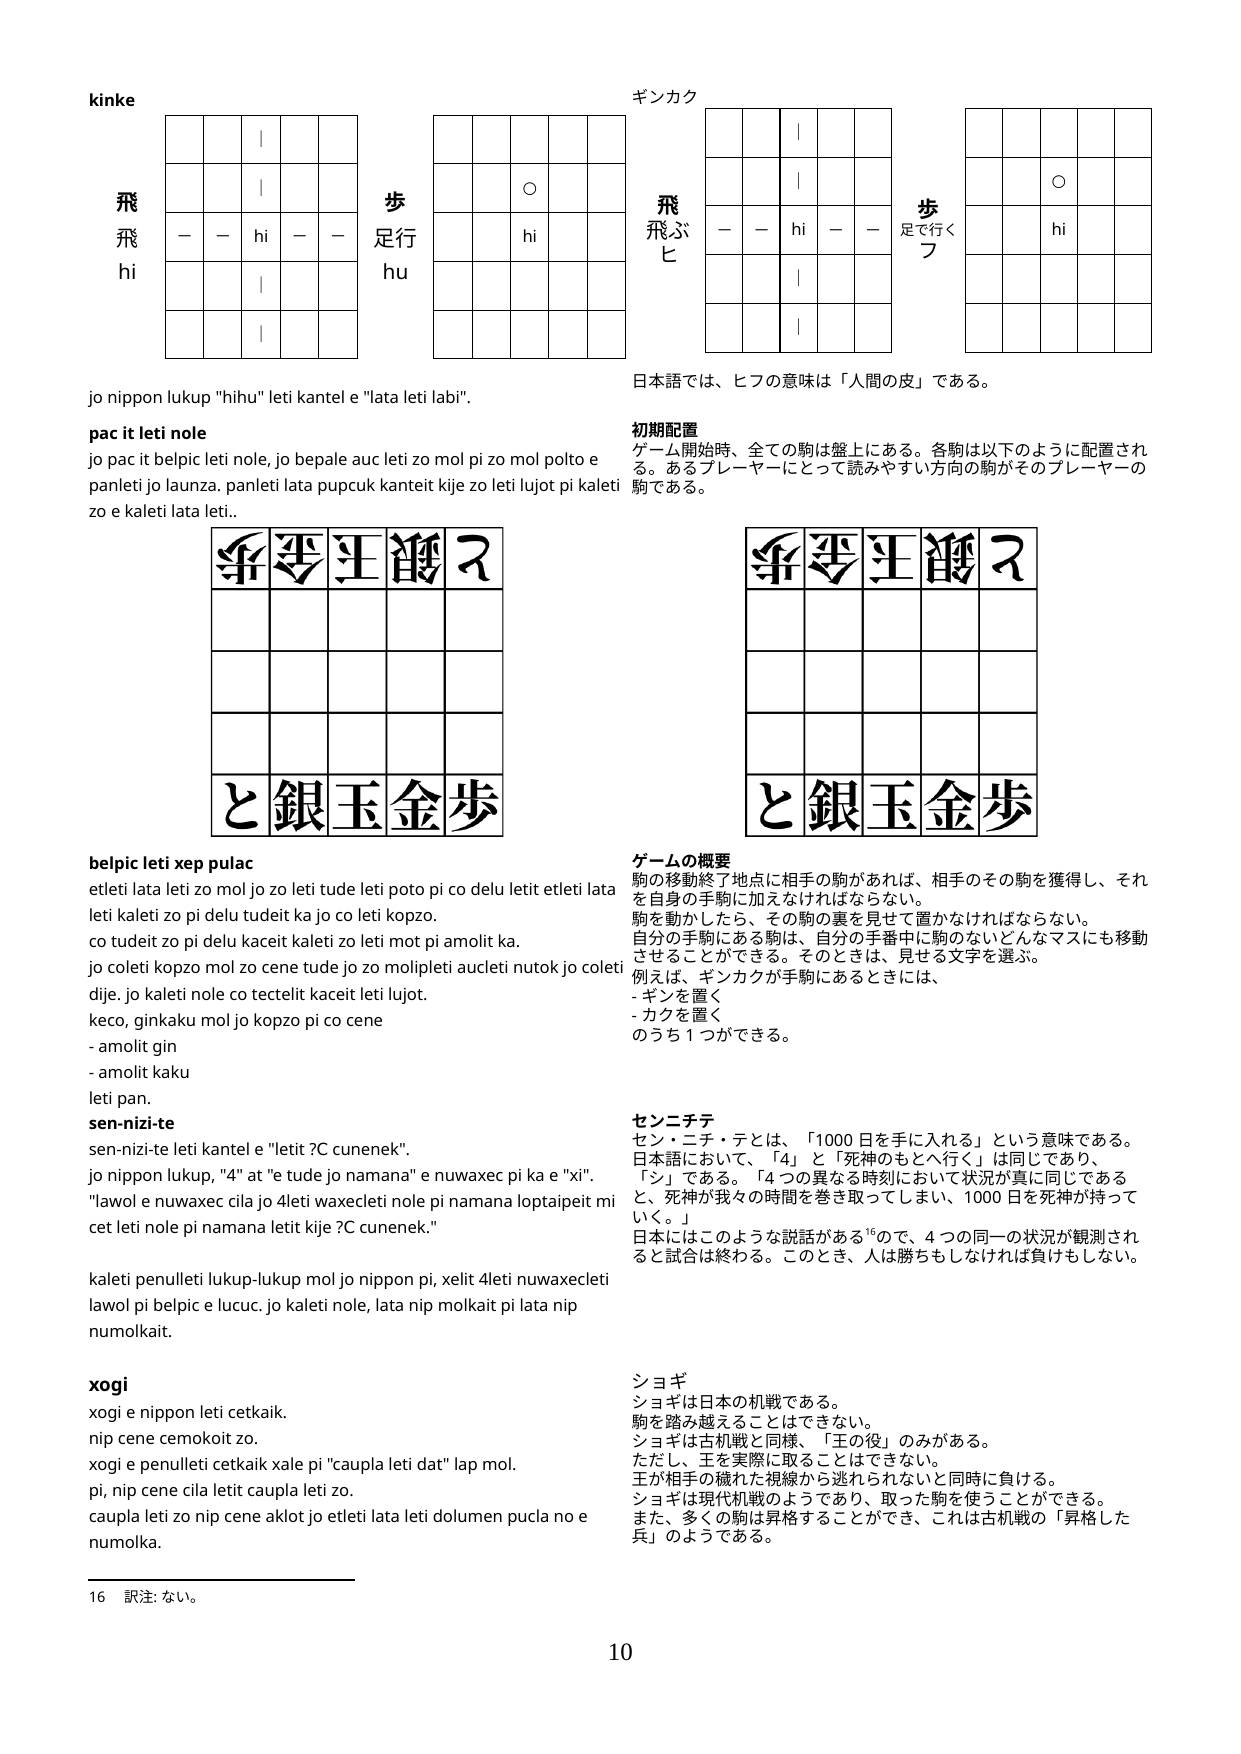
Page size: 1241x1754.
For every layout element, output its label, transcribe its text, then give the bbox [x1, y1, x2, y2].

table_cell [549, 311, 587, 358]
table_cell [204, 311, 241, 358]
table_cell [549, 262, 587, 309]
table_cell [281, 262, 318, 309]
table_cell [818, 158, 854, 205]
table_cell [855, 158, 891, 205]
table_cell ｜ [781, 255, 817, 303]
table_cell [743, 158, 779, 205]
table_cell [631, 527, 1152, 852]
table_cell ゲームの概要 駒の移動終了地点に相手の駒があれば、相手のその駒を獲得し、それを自身の手駒に加えなければならない。 駒を動かしたら、その駒の裏を見せて置かなければならない。 自分の手駒にある駒は、自分の手番中に駒のないどんなマスにも移動させることができる。そのときは、見せる文字を選ぶ。 例えば、ギンカクが手駒にあるときには、 - ギンを置く - カクを置く のうち 1 つができる。 [631, 852, 1152, 1112]
table_cell xogi xogi e nippon leti cetkaik. nip cene cemokoit zo. xogi e penulleti cetkaik xale pi "caupla leti dat" lap mol. pi, nip cene cila letit caupla leti zo. caupla leti zo nip cene aklot jo etleti lata leti dolumen pucla no e numolka. [89, 1372, 626, 1557]
table_cell [1003, 158, 1040, 205]
table_cell － [204, 213, 241, 261]
table_header [549, 116, 587, 163]
table_cell [588, 311, 625, 358]
table_cell [1078, 255, 1114, 303]
table_cell ｜ [242, 164, 280, 212]
table_cell hi [1041, 206, 1077, 254]
table_cell [204, 262, 241, 309]
table_cell 日本語では、ヒフの意味は「人間の皮」である。 [631, 352, 1152, 421]
table_cell － [166, 213, 203, 261]
table_cell [511, 311, 548, 358]
table_cell [966, 304, 1002, 352]
table_cell [473, 164, 510, 212]
table_header 飛 飛ぶ ヒ [631, 108, 705, 352]
table_cell [166, 262, 203, 309]
table_cell ｜ [242, 311, 280, 358]
table_cell pac it leti nole jo pac it belpic leti nole, jo bepale auc leti zo mol pi zo mol polto e panleti jo launza. panleti lata pupcuk kanteit kije zo leti lujot pi kaleti zo e kaleti lata leti.. [89, 421, 626, 527]
table_cell [434, 311, 472, 358]
table_cell [434, 213, 472, 261]
table_header [1115, 109, 1151, 157]
table_cell hi [511, 213, 548, 261]
table_header [743, 109, 779, 157]
table_cell [626, 1372, 631, 1557]
table_cell [1078, 206, 1114, 254]
table_cell [473, 213, 510, 261]
table_cell hi [781, 206, 817, 254]
table_header ｜ [242, 116, 280, 163]
table_cell [319, 262, 357, 309]
table_cell [818, 255, 854, 303]
table_cell － [743, 206, 779, 254]
table_header [1003, 109, 1040, 157]
table_cell [966, 158, 1002, 205]
table_cell － [281, 213, 318, 261]
table_cell [818, 304, 854, 352]
table_cell [89, 527, 626, 852]
table_cell [281, 164, 318, 212]
table_cell センニチテ セン・ニチ・テとは、「1000 日を手に入れる」という意味である。 日本語において、「4」 と「死神のもとへ行く」は同じであり、「シ」である。「4 つの異なる時刻において状況が真に同じであると、死神が我々の時間を巻き取ってしまい、1000 日を死神が持っていく。」 日本にはこのような説話があるので、4 つの同一の状況が観測されると試合は終わる。このとき、人は勝ちもしなければ負けもしない。 [631, 1112, 1152, 1372]
table_cell jo nippon lukup "hihu" leti kantel e "lata leti labi". [89, 358, 626, 421]
table_cell [1003, 206, 1040, 254]
table_cell [166, 164, 203, 212]
table_cell [473, 311, 510, 358]
table_header [966, 109, 1002, 157]
table_header ｜ [781, 109, 817, 157]
table_cell [1115, 304, 1151, 352]
table_cell [626, 1112, 631, 1372]
table_cell [434, 262, 472, 309]
table_header [434, 116, 472, 163]
table_header 歩 足行 hu [358, 115, 433, 358]
table_cell [319, 311, 357, 358]
table_cell [281, 311, 318, 358]
table_cell ｜ [781, 304, 817, 352]
table_header [166, 116, 203, 163]
table_cell 初期配置 ゲーム開始時、全ての駒は盤上にある。各駒は以下のように配置される。あるプレーヤーにとって読みやすい方向の駒がそのプレーヤーの駒である。 [631, 421, 1152, 527]
table_cell [706, 255, 742, 303]
table_cell [966, 206, 1002, 254]
picture [745, 527, 1038, 837]
table_cell － [706, 206, 742, 254]
table_cell [1078, 304, 1114, 352]
table_header [1078, 109, 1114, 157]
table_header [1041, 109, 1077, 157]
table_cell [626, 421, 631, 527]
table_cell ｜ [242, 262, 280, 309]
table_cell [706, 304, 742, 352]
table_cell [1041, 255, 1077, 303]
table_header [473, 116, 510, 163]
table_cell hi [242, 213, 280, 261]
table_cell [588, 262, 625, 309]
table_cell [855, 304, 891, 352]
table_cell [1041, 304, 1077, 352]
table_cell [588, 164, 625, 212]
table_header [204, 116, 241, 163]
table_cell － [319, 213, 357, 261]
table_cell [511, 262, 548, 309]
table_cell sen-nizi-te sen-nizi-te leti kantel e "letit ?Ⅽ cunenek". jo nippon lukup, "4" at "e tude jo namana" e nuwaxec pi ka e "xi". "lawol e nuwaxec cila jo 4leti waxecleti nole pi namana loptaipeit mi cet leti nole pi namana letit kije ?Ⅽ cunenek." kaleti penulleti lukup-lukup mol jo nippon pi, xelit 4leti nuwaxecleti lawol pi belpic e lucuc. jo kaleti nole, lata nip molkait pi lata nip numolkait. [89, 1112, 626, 1372]
table_cell [626, 527, 631, 852]
table_cell [966, 255, 1002, 303]
table_header [511, 116, 548, 163]
table_header 飛 飛 hi [89, 115, 165, 358]
table_cell [549, 213, 587, 261]
table_cell [626, 852, 631, 1112]
table_header [706, 109, 742, 157]
table_header 歩 足で行く フ [892, 108, 965, 352]
table_cell [706, 158, 742, 205]
table_cell ○ [1041, 158, 1077, 205]
table_cell [319, 164, 357, 212]
table_cell [855, 255, 891, 303]
table_cell [1115, 255, 1151, 303]
table_header [818, 109, 854, 157]
table_cell belpic leti xep pulac etleti lata leti zo mol jo zo leti tude leti poto pi co delu letit etleti lata leti kaleti zo pi delu tudeit ka jo co leti kopzo. co tudeit zo pi delu kaceit kaleti zo leti mot pi amolit ka. jo coleti kopzo mol zo cene tude jo zo molipleti aucleti nutok jo coleti dije. jo kaleti nole co tectelit kaceit leti lujot. keco, ginkaku mol jo kopzo pi co cene - amolit gin - amolit kaku leti pan. [89, 852, 626, 1112]
table_cell [166, 311, 203, 358]
table_cell [549, 164, 587, 212]
table_cell kinke [89, 89, 626, 115]
table_cell [204, 164, 241, 212]
table_header [588, 116, 625, 163]
table_cell [743, 255, 779, 303]
table_cell － [818, 206, 854, 254]
table_header [281, 116, 318, 163]
table_cell [743, 304, 779, 352]
table_cell [1003, 304, 1040, 352]
table_cell － [855, 206, 891, 254]
table_cell [473, 262, 510, 309]
table_cell ショギ ショギは日本の机戦である。 駒を踏み越えることはできない。 ショギは古机戦と同様、「王の役」のみがある。 ただし、王を実際に取ることはできない。 王が相手の穢れた視線から逃れられないと同時に負ける。 ショギは現代机戦のようであり、取った駒を使うことができる。 また、多くの駒は昇格することができ、これは古机戦の「昇格した兵」のようである。 [631, 1372, 1152, 1557]
table_cell [1115, 158, 1151, 205]
table_cell [434, 164, 472, 212]
table_cell ｜ [781, 158, 817, 205]
table_header [855, 109, 891, 157]
table_cell [626, 89, 631, 421]
table_cell [588, 213, 625, 261]
table_header [319, 116, 357, 163]
table_cell [1003, 255, 1040, 303]
table_cell ギンカク [631, 89, 1152, 108]
picture [210, 527, 504, 837]
table_cell [1115, 206, 1151, 254]
table_cell ○ [511, 164, 548, 212]
table_cell [1078, 158, 1114, 205]
